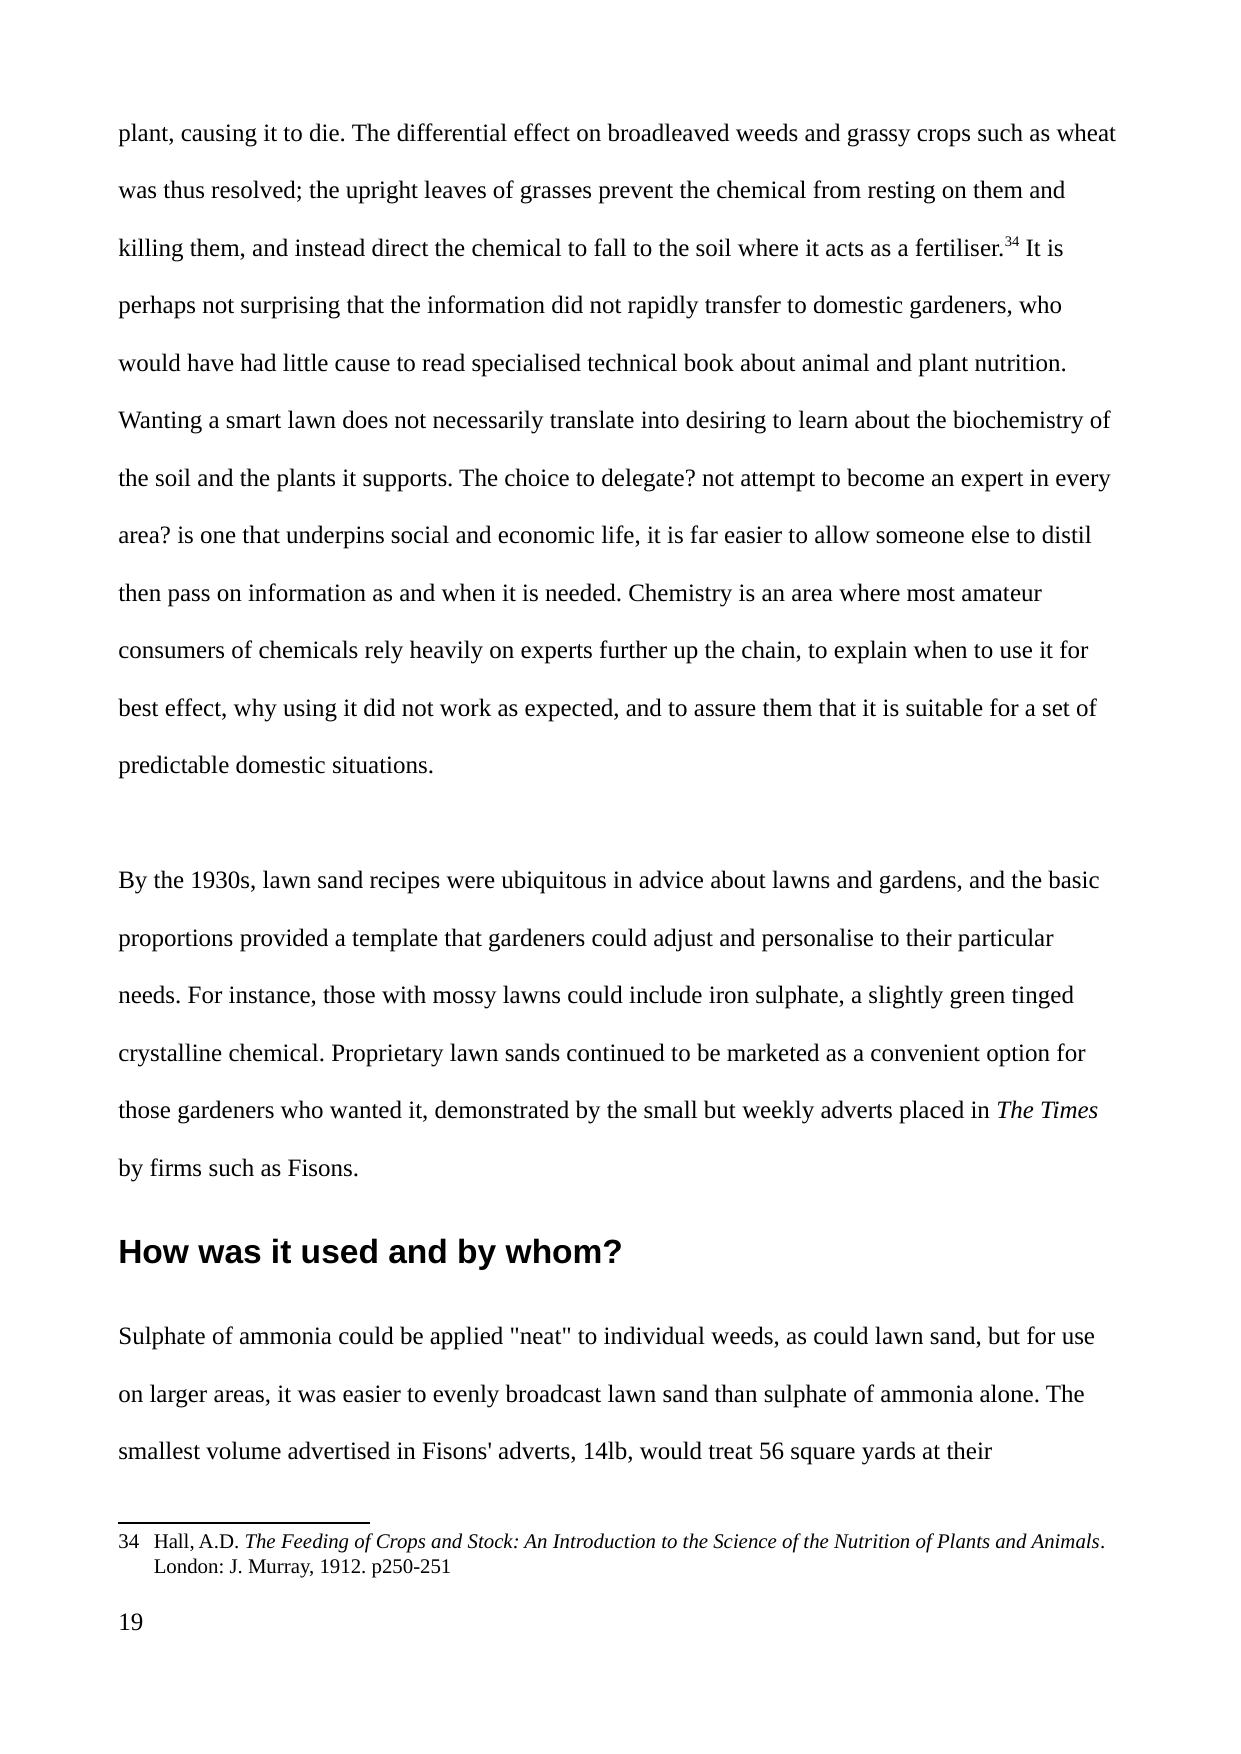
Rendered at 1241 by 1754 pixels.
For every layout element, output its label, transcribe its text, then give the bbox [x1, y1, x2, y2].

text plant, causing it to die. The differential effect on broadleaved weeds and grassy crops such as wheat was thus resolved; the upright leaves of grasses prevent the chemical from resting on them and killing them, and instead direct the chemical to fall to the soil where it acts as a fertiliser. It is perhaps not surprising that the information did not rapidly transfer to domestic gardeners, who would have had little cause to read specialised technical book about animal and plant nutrition. Wanting a smart lawn does not necessarily translate into desiring to learn about the biochemistry of the soil and the plants it supports. The choice to delegate? not attempt to become an expert in every area? is one that underpins social and economic life, it is far easier to allow someone else to distil then pass on information as and when it is needed. Chemistry is an area where most amateur consumers of chemicals rely heavily on experts further up the chain, to explain when to use it for best effect, why using it did not work as expected, and to assure them that it is suitable for a set of predictable domestic situations. [118, 118, 1122, 779]
text Sulphate of ammonia could be applied "neat" to individual weeds, as could lawn sand, but for use on larger areas, it was easier to evenly broadcast lawn sand than sulphate of ammonia alone. The smallest volume advertised in Fisons' adverts, 14lb, would treat 56 square yards at their [118, 1321, 1122, 1465]
subtitle How was it used and by whom? [118, 1231, 1122, 1270]
text Hall, A.D. The Feeding of Crops and Stock: An Introduction to the Science of the Nutrition of Plants and Animals. London: J. Murray, 1912. p250-251 [118, 1529, 1122, 1578]
text By the 1930s, lawn sand recipes were ubiquitous in advice about lawns and gardens, and the basic proportions provided a template that gardeners could adjust and personalise to their particular needs. For instance, those with mossy lawns could include iron sulphate, a slightly green tinged crystalline chemical. Proprietary lawn sands continued to be marketed as a convenient option for those gardeners who wanted it, demonstrated by the small but weekly adverts placed in The Times by firms such as Fisons. [118, 866, 1122, 1182]
